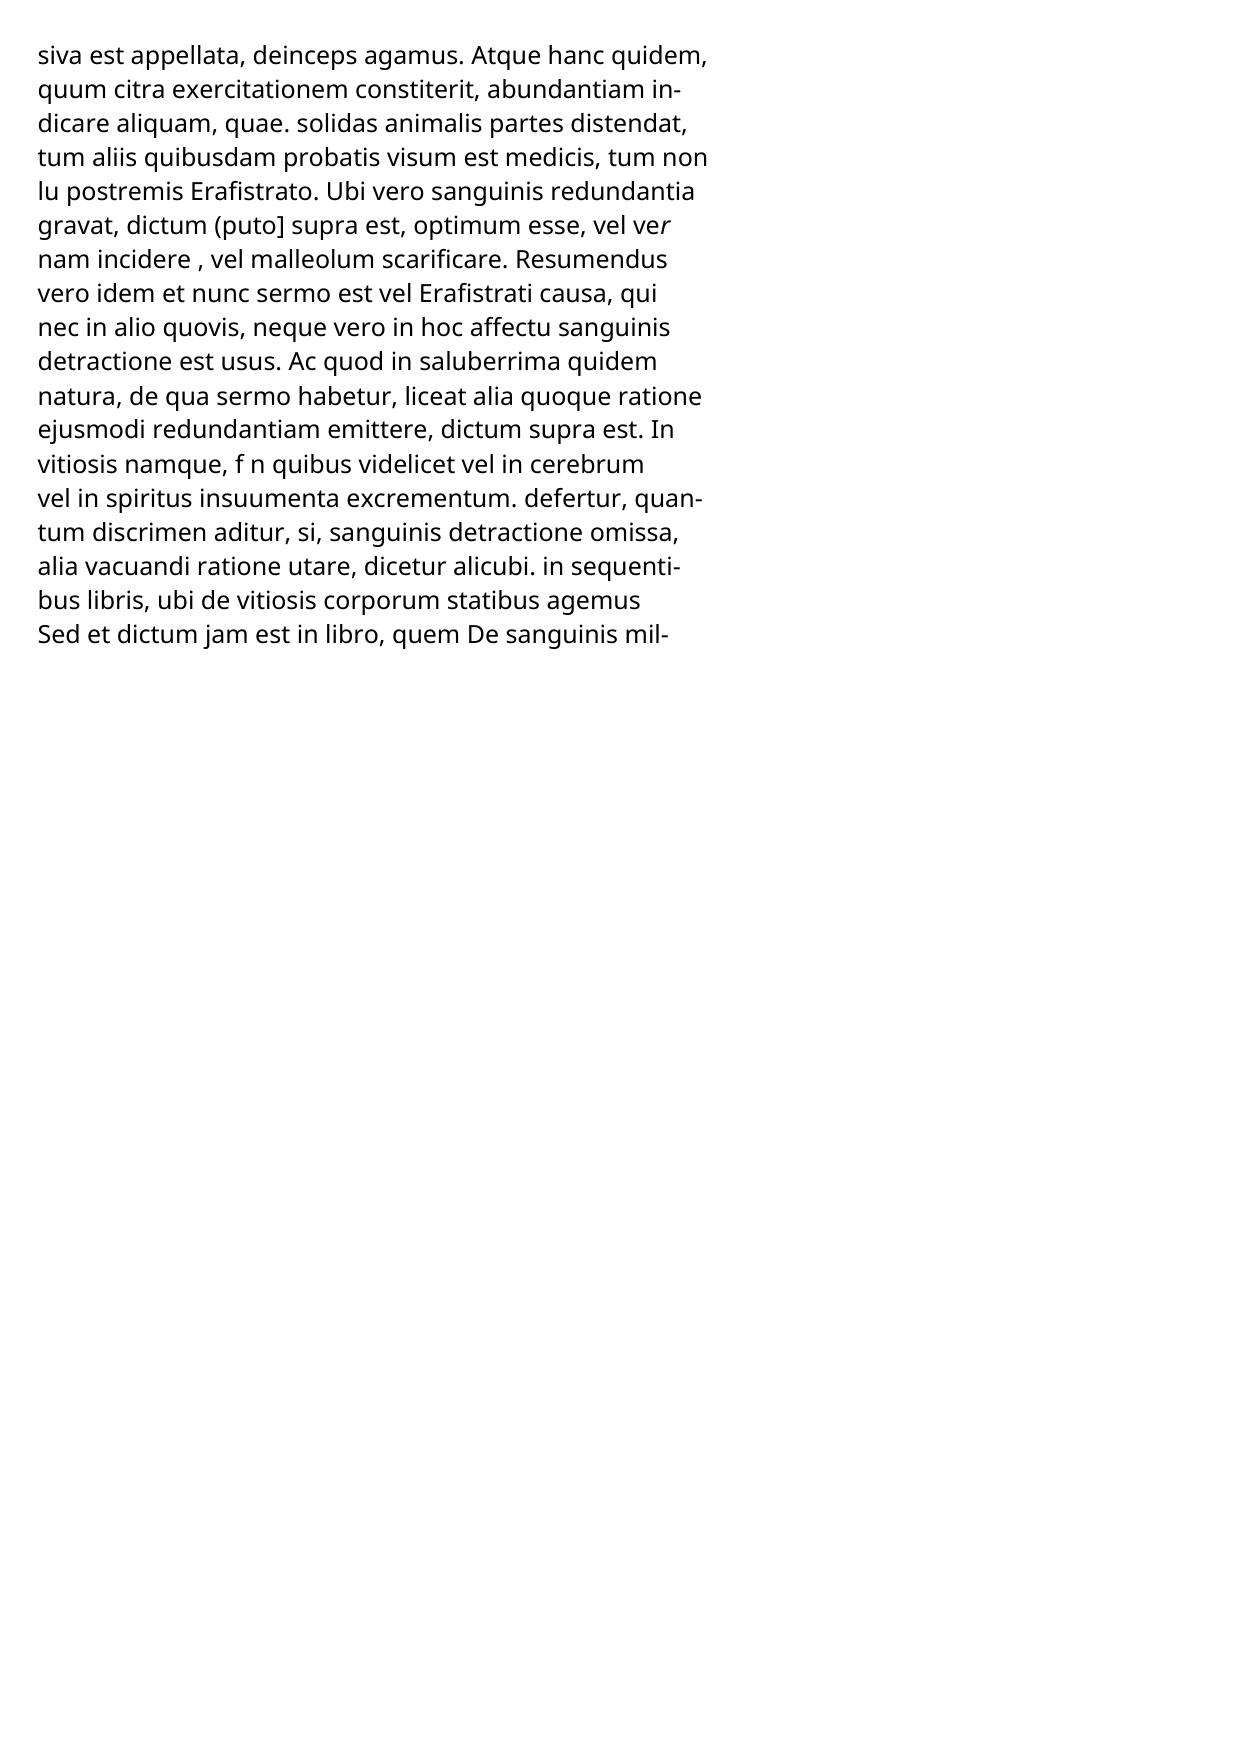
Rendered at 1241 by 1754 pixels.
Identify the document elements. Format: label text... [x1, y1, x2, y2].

text siva est appellata, deinceps agamus. Atque hanc quidem, quum citra exercitationem constiterit, abundantiam in- dicare aliquam, quae. solidas animalis partes distendat, tum aliis quibusdam probatis visum est medicis, tum non lu postremis Erafistrato. Ubi vero sanguinis redundantia gravat, dictum (puto] supra est, optimum esse, vel ver nam incidere , vel malleolum scarificare. Resumendus vero idem et nunc sermo est vel Erafistrati causa, qui nec in alio quovis, neque vero in hoc affectu sanguinis detractione est usus. Ac quod in saluberrima quidem natura, de qua sermo habetur, liceat alia quoque ratione ejusmodi redundantiam emittere, dictum supra est. In vitiosis namque, f n quibus videlicet vel in cerebrum vel in spiritus insuumenta excrementum. defertur, quan- tum discrimen aditur, si, sanguinis detractione omissa, alia vacuandi ratione utare, dicetur alicubi. in sequenti- bus libris, ubi de vitiosis corporum statibus agemus Sed et dictum jam est in libro, quem De sanguinis mil- [37, 37, 1203, 651]
